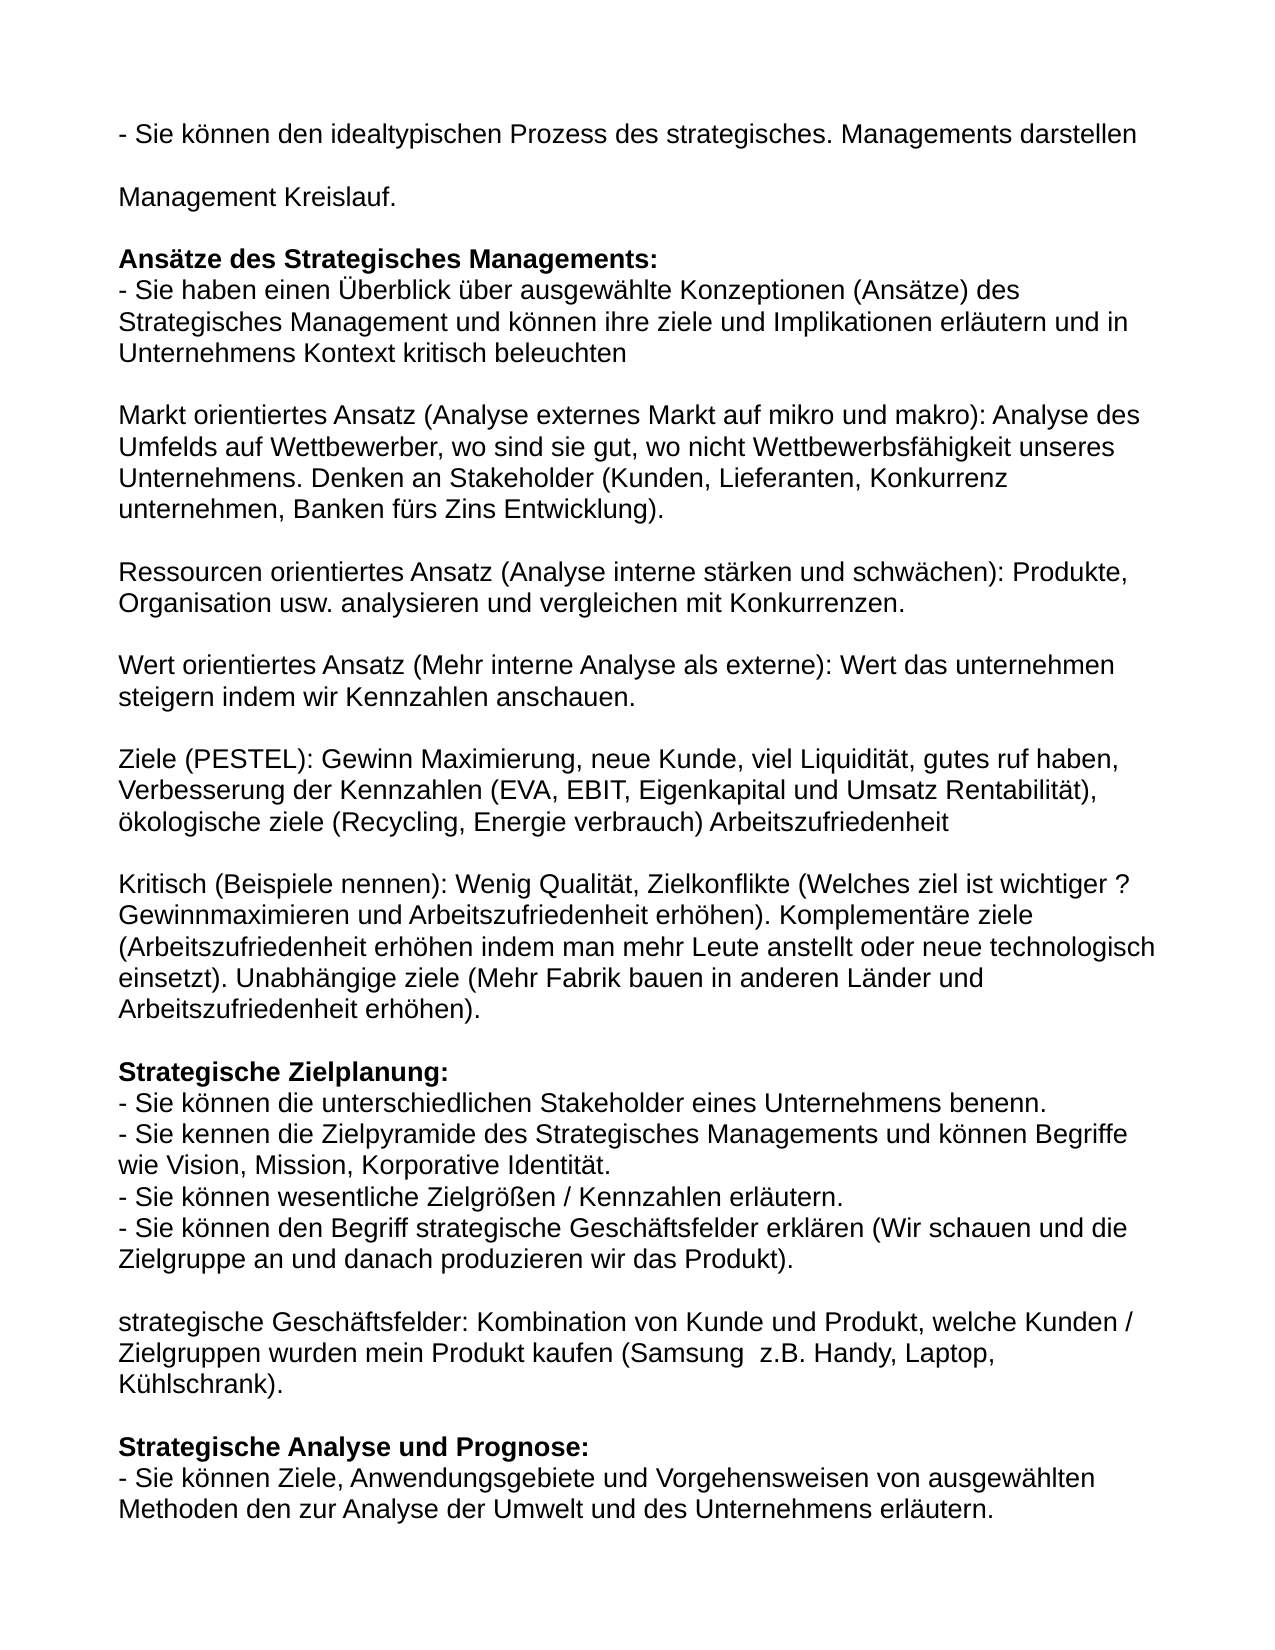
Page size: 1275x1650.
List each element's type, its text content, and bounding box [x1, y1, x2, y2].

text strategische Geschäftsfelder: Kombination von Kunde und Produkt, welche Kunden / Zielgruppen wurden mein Produkt kaufen (Samsung z.B. Handy, Laptop, Kühlschrank). [118, 1306, 1157, 1399]
text - Sie können den idealtypischen Prozess des strategisches. Managements darstellen [118, 118, 1157, 149]
text Ansätze des Strategisches Managements: [118, 243, 1157, 274]
text Markt orientiertes Ansatz (Analyse externes Markt auf mikro und makro): Analyse des Umfelds auf Wettbewerber, wo sind sie gut, wo nicht Wettbewerbsfähigkeit unseres Unternehmens. Denken an Stakeholder (Kunden, Lieferanten, Konkurrenz unternehmen, Banken fürs Zins Entwicklung). [118, 399, 1157, 524]
text - Sie kennen die Zielpyramide des Strategisches Managements und können Begriffe wie Vision, Mission, Korporative Identität. [118, 1118, 1157, 1181]
text Wert orientiertes Ansatz (Mehr interne Analyse als externe): Wert das unternehmen steigern indem wir Kennzahlen anschauen. [118, 649, 1157, 712]
text - Sie können wesentliche Zielgrößen / Kennzahlen erläutern. [118, 1181, 1157, 1212]
text Strategische Analyse und Prognose: [118, 1431, 1157, 1462]
text Management Kreislauf. [118, 181, 1157, 212]
text - Sie haben einen Überblick über ausgewählte Konzeptionen (Ansätze) des Strategisches Management und können ihre ziele und Implikationen erläutern und in Unternehmens Kontext kritisch beleuchten [118, 274, 1157, 368]
text Kritisch (Beispiele nennen): Wenig Qualität, Zielkonflikte (Welches ziel ist wichtiger ? Gewinnmaximieren und Arbeitszufriedenheit erhöhen). Komplementäre ziele (Arbeitszufriedenheit erhöhen indem man mehr Leute anstellt oder neue technologisch einsetzt). Unabhängige ziele (Mehr Fabrik bauen in anderen Länder und Arbeitszufriedenheit erhöhen). [118, 868, 1157, 1024]
text Ziele (PESTEL): Gewinn Maximierung, neue Kunde, viel Liquidität, gutes ruf haben, Verbesserung der Kennzahlen (EVA, EBIT, Eigenkapital und Umsatz Rentabilität), ökologische ziele (Recycling, Energie verbrauch) Arbeitszufriedenheit [118, 743, 1157, 837]
text - Sie können den Begriff strategische Geschäftsfelder erklären (Wir schauen und die Zielgruppe an und danach produzieren wir das Produkt). [118, 1212, 1157, 1274]
text Strategische Zielplanung: [118, 1056, 1157, 1087]
text - Sie können die unterschiedlichen Stakeholder eines Unternehmens benenn. [118, 1087, 1157, 1118]
text Ressourcen orientiertes Ansatz (Analyse interne stärken und schwächen): Produkte, Organisation usw. analysieren und vergleichen mit Konkurrenzen. [118, 556, 1157, 618]
text - Sie können Ziele, Anwendungsgebiete und Vorgehensweisen von ausgewählten Methoden den zur Analyse der Umwelt und des Unternehmens erläutern. [118, 1462, 1157, 1524]
